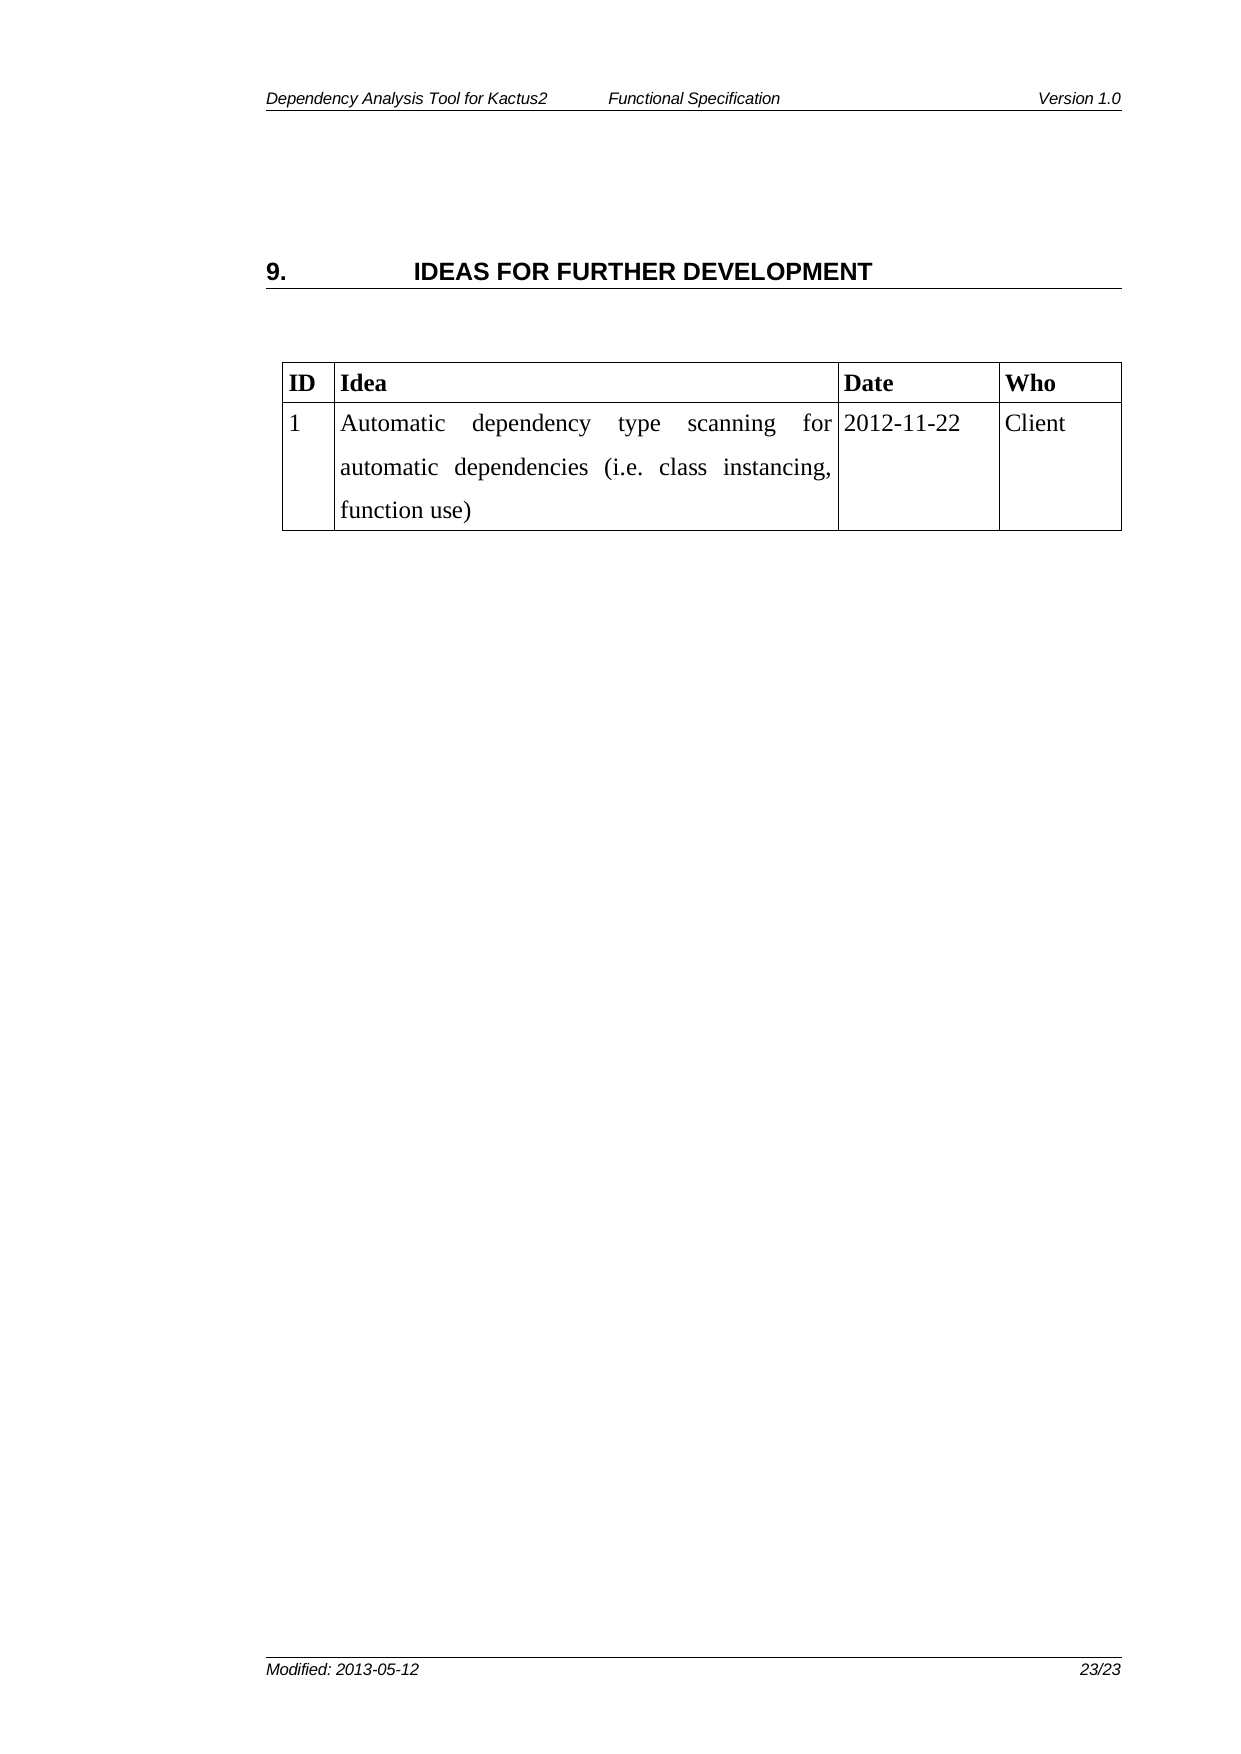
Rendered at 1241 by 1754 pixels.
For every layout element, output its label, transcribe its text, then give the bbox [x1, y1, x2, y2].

table_cell 2012-11-22 [839, 403, 999, 530]
table_cell Automatic dependency type scanning for automatic dependencies (i.e. class instancing, function use) [335, 403, 838, 530]
table_header ID [283, 363, 334, 402]
table_cell 1 [283, 403, 334, 530]
table_header Date [839, 363, 999, 402]
table_header Idea [335, 363, 838, 402]
subtitle Ideas for Further Development [266, 257, 1122, 288]
table_cell Client [1000, 403, 1121, 530]
table_header Who [1000, 363, 1121, 402]
